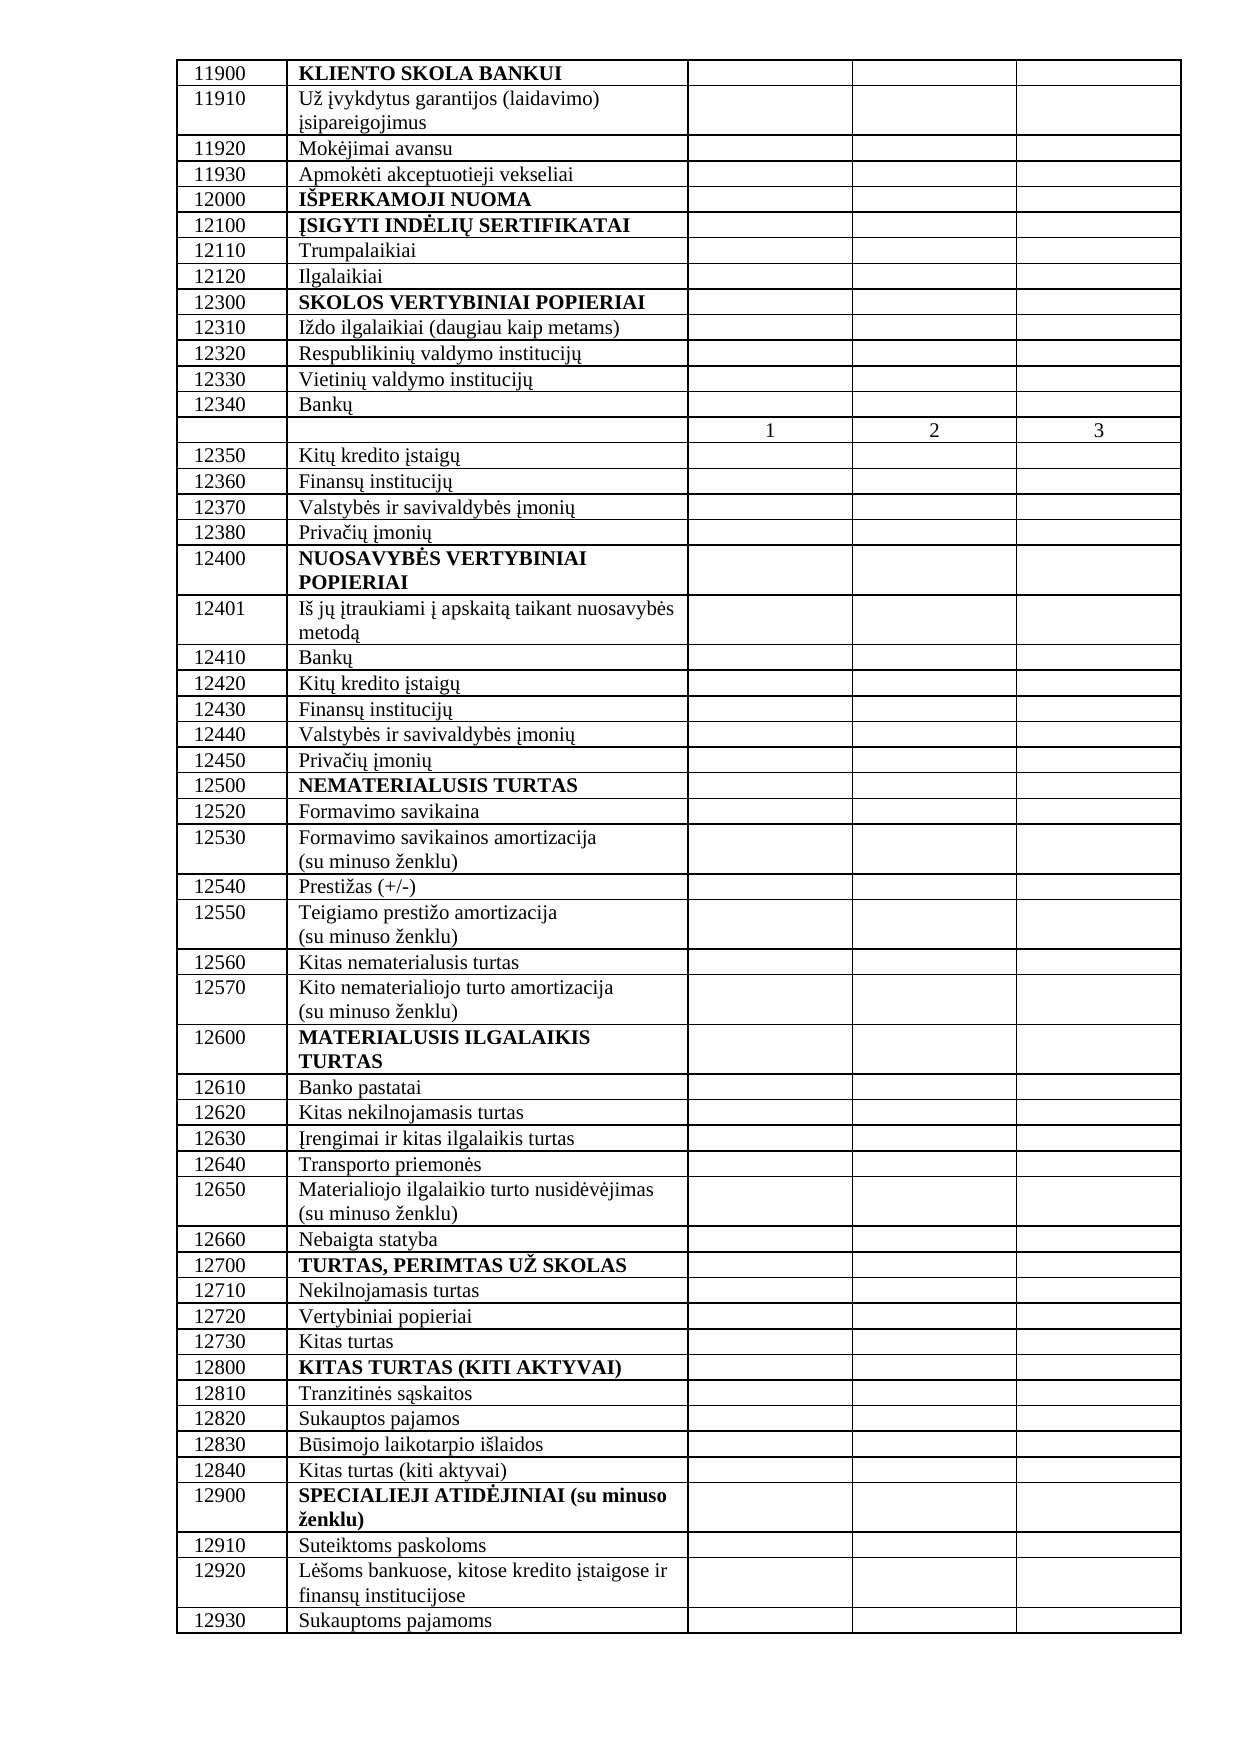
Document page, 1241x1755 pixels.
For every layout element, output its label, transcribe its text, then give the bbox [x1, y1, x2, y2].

table_cell [1017, 1126, 1180, 1150]
table_cell Sukauptoms pajamoms [288, 1608, 687, 1632]
table_cell 12300 [178, 290, 286, 314]
table_cell [1017, 748, 1180, 772]
table_cell [689, 1330, 852, 1353]
table_cell [689, 1355, 852, 1379]
table_cell [1017, 900, 1180, 948]
table_cell [853, 469, 1016, 493]
table_cell [853, 1152, 1016, 1176]
table_cell SPECIALIEJI ATIDĖJINIAI (su minuso ženklu) [288, 1483, 687, 1531]
table_cell NEMATERIALUSIS TURTAS [288, 773, 687, 797]
table_cell 12330 [178, 367, 286, 391]
table_cell [689, 1533, 852, 1557]
table_cell 12810 [178, 1381, 286, 1405]
table_cell [1017, 1483, 1180, 1531]
table_cell 11930 [178, 162, 286, 186]
table_cell [689, 900, 852, 948]
table_cell [689, 825, 852, 873]
table_cell [689, 975, 852, 1023]
table_cell 12920 [178, 1558, 286, 1607]
table_cell [689, 469, 852, 493]
table_cell 12400 [178, 546, 286, 594]
table_cell SKOLOS VERTYBINIAI POPIERIAI [288, 290, 687, 314]
table_cell Vertybiniai popieriai [288, 1304, 687, 1328]
table_cell [689, 799, 852, 823]
table_cell 11920 [178, 136, 286, 160]
table_cell [853, 520, 1016, 544]
table_cell 12730 [178, 1330, 286, 1353]
table_cell [288, 418, 687, 442]
table_cell [1017, 773, 1180, 797]
table_cell [689, 1458, 852, 1482]
table_cell [1017, 1152, 1180, 1176]
table_cell Kitas turtas (kiti aktyvai) [288, 1458, 687, 1482]
table_cell 12120 [178, 264, 286, 288]
table_cell 12640 [178, 1152, 286, 1176]
table_cell [853, 1177, 1016, 1225]
table_cell [853, 1558, 1016, 1607]
table_cell [1017, 950, 1180, 974]
table_cell [1017, 264, 1180, 288]
table_cell 12500 [178, 773, 286, 797]
table_cell [689, 443, 852, 467]
table_cell [1017, 495, 1180, 519]
table_cell [689, 162, 852, 186]
table_cell [853, 975, 1016, 1023]
table_cell 12820 [178, 1406, 286, 1430]
table_cell 12000 [178, 187, 286, 211]
table_cell [1017, 86, 1180, 134]
table_cell [689, 722, 852, 746]
table_cell Valstybės ir savivaldybės įmonių [288, 722, 687, 746]
table_cell [853, 900, 1016, 948]
table_cell [1017, 290, 1180, 314]
table_cell [689, 596, 852, 644]
table_cell [689, 1177, 852, 1225]
table_cell [1017, 825, 1180, 873]
table_cell 11910 [178, 86, 286, 134]
table_cell 2 [853, 418, 1016, 442]
table_cell Vietinių valdymo institucijų [288, 367, 687, 391]
table_cell 12840 [178, 1458, 286, 1482]
table_cell [689, 392, 852, 416]
table_cell [853, 187, 1016, 211]
table_cell [853, 773, 1016, 797]
table_cell Iždo ilgalaikiai (daugiau kaip metams) [288, 315, 687, 339]
table_cell Už įvykdytus garantijos (laidavimo) įsipareigojimus [288, 86, 687, 134]
table_cell Formavimo savikaina [288, 799, 687, 823]
table_cell [1017, 136, 1180, 160]
table_cell Prestižas (+/-) [288, 875, 687, 898]
table_cell [853, 697, 1016, 721]
table_cell [853, 162, 1016, 186]
table_cell [853, 61, 1016, 85]
table_cell Bankų [288, 392, 687, 416]
table_cell [853, 950, 1016, 974]
table_cell 12370 [178, 495, 286, 519]
table_cell [689, 875, 852, 898]
table_cell [1017, 596, 1180, 644]
table_cell [689, 1025, 852, 1073]
table_cell [853, 495, 1016, 519]
table_cell KLIENTO SKOLA BANKUI [288, 61, 687, 85]
table_cell [853, 1304, 1016, 1328]
table_cell Lėšoms bankuose, kitose kredito įstaigose ir finansų institucijose [288, 1558, 687, 1607]
table_cell Kitas turtas [288, 1330, 687, 1353]
table_cell [853, 213, 1016, 237]
table_cell Materialiojo ilgalaikio turto nusidėvėjimas (su minuso ženklu) [288, 1177, 687, 1225]
table_cell 12110 [178, 238, 286, 262]
table_cell [689, 1126, 852, 1150]
table_cell [853, 1278, 1016, 1302]
table_cell [689, 1075, 852, 1099]
table_cell [1017, 1278, 1180, 1302]
table_cell [1017, 1304, 1180, 1328]
table_cell [689, 1483, 852, 1531]
table_cell NUOSAVYBĖS VERTYBINIAI POPIERIAI [288, 546, 687, 594]
table_cell 12620 [178, 1100, 286, 1124]
table_cell [1017, 443, 1180, 467]
table_cell [689, 1432, 852, 1456]
table_cell ĮSIGYTI INDĖLIŲ SERTIFIKATAI [288, 213, 687, 237]
table_cell Kito nematerialiojo turto amortizacija (su minuso ženklu) [288, 975, 687, 1023]
table_cell [689, 773, 852, 797]
table_cell 12540 [178, 875, 286, 898]
table_cell 12310 [178, 315, 286, 339]
table_cell [853, 315, 1016, 339]
table_cell Teigiamo prestižo amortizacija (su minuso ženklu) [288, 900, 687, 948]
table_cell 12360 [178, 469, 286, 493]
table_cell Suteiktoms paskoloms [288, 1533, 687, 1557]
table_cell [1017, 1075, 1180, 1099]
table_cell 12710 [178, 1278, 286, 1302]
table_cell Tranzitinės sąskaitos [288, 1381, 687, 1405]
table_cell [853, 341, 1016, 365]
table_cell [853, 86, 1016, 134]
table_cell TURTAS, PERIMTAS UŽ SKOLAS [288, 1253, 687, 1277]
table_cell [689, 671, 852, 695]
table_cell [689, 341, 852, 365]
table_cell [689, 1100, 852, 1124]
table_cell [689, 1304, 852, 1328]
table_cell Privačių įmonių [288, 520, 687, 544]
table_cell [1017, 367, 1180, 391]
table_cell 12430 [178, 697, 286, 721]
table_cell [689, 86, 852, 134]
table_cell [853, 1126, 1016, 1150]
table_cell Kitas nekilnojamasis turtas [288, 1100, 687, 1124]
table_cell 11900 [178, 61, 286, 85]
table_cell 12340 [178, 392, 286, 416]
table_cell 12910 [178, 1533, 286, 1557]
table_cell 12570 [178, 975, 286, 1023]
table_cell 12650 [178, 1177, 286, 1225]
table_cell [1017, 315, 1180, 339]
table_cell [853, 1075, 1016, 1099]
table_cell 12440 [178, 722, 286, 746]
table_cell [853, 1381, 1016, 1405]
table_cell Transporto priemonės [288, 1152, 687, 1176]
table_cell 12410 [178, 645, 286, 669]
table_cell [689, 546, 852, 594]
table_cell [689, 1406, 852, 1430]
table_cell Formavimo savikainos amortizacija (su minuso ženklu) [288, 825, 687, 873]
table_cell [689, 1152, 852, 1176]
table_cell Privačių įmonių [288, 748, 687, 772]
table_cell [689, 1608, 852, 1632]
table_cell [853, 1533, 1016, 1557]
table_cell [853, 1483, 1016, 1531]
table_cell Finansų institucijų [288, 469, 687, 493]
table_cell [1017, 722, 1180, 746]
table_cell [853, 443, 1016, 467]
table_cell Kitų kredito įstaigų [288, 443, 687, 467]
table_cell [689, 238, 852, 262]
table_cell [689, 136, 852, 160]
table_cell 12420 [178, 671, 286, 695]
table_cell [689, 520, 852, 544]
table_cell [853, 392, 1016, 416]
table_cell 12530 [178, 825, 286, 873]
table_cell 12320 [178, 341, 286, 365]
table_cell [689, 61, 852, 85]
table_cell Trumpalaikiai [288, 238, 687, 262]
table_cell [689, 645, 852, 669]
table_cell [853, 645, 1016, 669]
table_cell [689, 1381, 852, 1405]
table_cell Nebaigta statyba [288, 1227, 687, 1251]
table_cell 12560 [178, 950, 286, 974]
table_cell [689, 697, 852, 721]
table_cell [689, 367, 852, 391]
table_cell [1017, 61, 1180, 85]
table_cell [1017, 341, 1180, 365]
table_cell [1017, 697, 1180, 721]
table_cell Banko pastatai [288, 1075, 687, 1099]
table_cell [853, 1100, 1016, 1124]
table_cell [853, 1406, 1016, 1430]
table_cell [1017, 875, 1180, 898]
table_cell [689, 1278, 852, 1302]
table_cell [1017, 1100, 1180, 1124]
table_cell [689, 748, 852, 772]
table_cell Mokėjimai avansu [288, 136, 687, 160]
table_cell [853, 136, 1016, 160]
table_cell [853, 1355, 1016, 1379]
table_cell 12401 [178, 596, 286, 644]
table_cell [1017, 1406, 1180, 1430]
table_cell [689, 950, 852, 974]
table_cell 12350 [178, 443, 286, 467]
table_cell 12610 [178, 1075, 286, 1099]
table_cell [1017, 645, 1180, 669]
table_cell [689, 187, 852, 211]
table_cell Būsimojo laikotarpio išlaidos [288, 1432, 687, 1456]
table_cell 12700 [178, 1253, 286, 1277]
table_cell [1017, 1558, 1180, 1607]
table_cell Nekilnojamasis turtas [288, 1278, 687, 1302]
table_cell [689, 1558, 852, 1607]
table_cell [1017, 1330, 1180, 1353]
table_cell [853, 290, 1016, 314]
table_cell [689, 213, 852, 237]
table_cell [853, 748, 1016, 772]
table_cell 12660 [178, 1227, 286, 1251]
table_cell [853, 1432, 1016, 1456]
table_cell 12630 [178, 1126, 286, 1150]
table_cell [1017, 975, 1180, 1023]
table_cell [853, 1253, 1016, 1277]
table_cell [689, 264, 852, 288]
table_cell [1017, 1458, 1180, 1482]
table_cell 12800 [178, 1355, 286, 1379]
table_cell [178, 418, 286, 442]
table_cell [1017, 469, 1180, 493]
table_cell 12450 [178, 748, 286, 772]
table_cell [1017, 187, 1180, 211]
table_cell Respublikinių valdymo institucijų [288, 341, 687, 365]
table_cell [853, 722, 1016, 746]
table_cell [1017, 213, 1180, 237]
table_cell [853, 1330, 1016, 1353]
table_cell Bankų [288, 645, 687, 669]
table_cell [853, 264, 1016, 288]
table_cell Iš jų įtraukiami į apskaitą taikant nuosavybės metodą [288, 596, 687, 644]
table_cell [689, 1253, 852, 1277]
table_cell 12520 [178, 799, 286, 823]
table_cell 12550 [178, 900, 286, 948]
table_cell 12830 [178, 1432, 286, 1456]
table_cell KITAS TURTAS (KITI AKTYVAI) [288, 1355, 687, 1379]
table_cell 3 [1017, 418, 1180, 442]
table_cell [1017, 1432, 1180, 1456]
table_cell [853, 596, 1016, 644]
table_cell IŠPERKAMOJI NUOMA [288, 187, 687, 211]
table_cell [1017, 1608, 1180, 1632]
table_cell [1017, 392, 1180, 416]
table_cell [689, 495, 852, 519]
table_cell [1017, 1381, 1180, 1405]
table_cell [853, 875, 1016, 898]
table_cell Sukauptos pajamos [288, 1406, 687, 1430]
table_cell 12600 [178, 1025, 286, 1073]
table_cell [1017, 671, 1180, 695]
table_cell [689, 1227, 852, 1251]
table_cell [1017, 1253, 1180, 1277]
table_cell [853, 1227, 1016, 1251]
table_cell [1017, 520, 1180, 544]
table_cell [853, 799, 1016, 823]
table_cell [853, 671, 1016, 695]
table_cell Valstybės ir savivaldybės įmonių [288, 495, 687, 519]
table_cell [853, 825, 1016, 873]
table_cell 12100 [178, 213, 286, 237]
table_cell [689, 290, 852, 314]
table_cell Įrengimai ir kitas ilgalaikis turtas [288, 1126, 687, 1150]
table_cell 1 [689, 418, 852, 442]
table_cell 12380 [178, 520, 286, 544]
table_cell Apmokėti akceptuotieji vekseliai [288, 162, 687, 186]
table_cell [1017, 546, 1180, 594]
table_cell [1017, 162, 1180, 186]
table_cell [853, 546, 1016, 594]
table_cell Ilgalaikiai [288, 264, 687, 288]
table_cell Kitas nematerialusis turtas [288, 950, 687, 974]
table_cell [1017, 1533, 1180, 1557]
table_cell [853, 1025, 1016, 1073]
table_cell [853, 1458, 1016, 1482]
table_cell 12900 [178, 1483, 286, 1531]
table_cell [1017, 1227, 1180, 1251]
table_cell 12720 [178, 1304, 286, 1328]
table_cell MATERIALUSIS ILGALAIKIS TURTAS [288, 1025, 687, 1073]
table_cell Kitų kredito įstaigų [288, 671, 687, 695]
table_cell [853, 1608, 1016, 1632]
table_cell [853, 238, 1016, 262]
table_cell [853, 367, 1016, 391]
table_cell [1017, 799, 1180, 823]
table_cell 12930 [178, 1608, 286, 1632]
table_cell [1017, 1025, 1180, 1073]
table_cell [1017, 238, 1180, 262]
table_cell [1017, 1355, 1180, 1379]
table_cell Finansų institucijų [288, 697, 687, 721]
table_cell [689, 315, 852, 339]
table_cell [1017, 1177, 1180, 1225]
